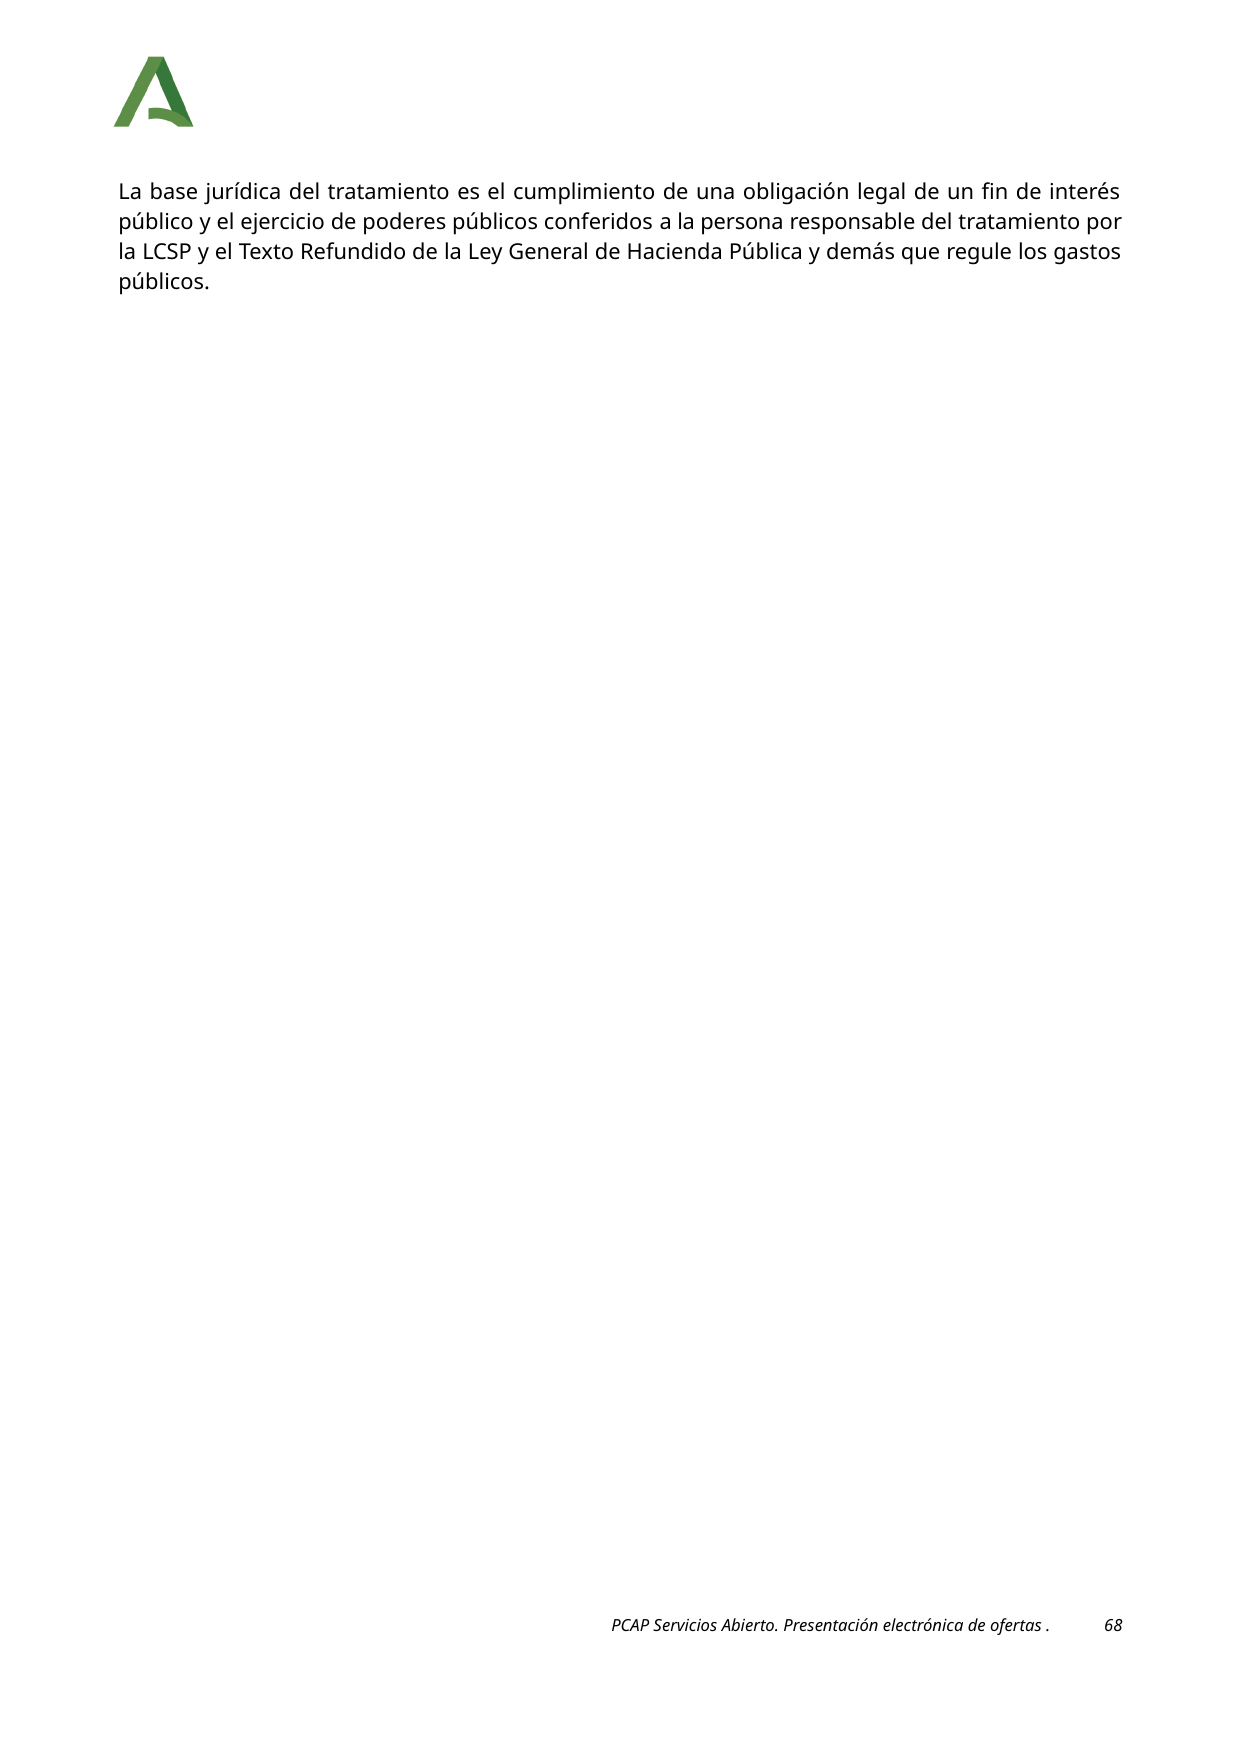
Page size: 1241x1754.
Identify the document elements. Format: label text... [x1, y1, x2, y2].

text La base jurídica del tratamiento es el cumplimiento de una obligación legal de un fin de interés público y el ejercicio de poderes públicos conferidos a la persona responsable del tratamiento por la LCSP y el Texto Refundido de la Ley General de Hacienda Pública y demás que regule los gastos públicos. [118, 176, 1122, 296]
picture [109, 52, 198, 131]
